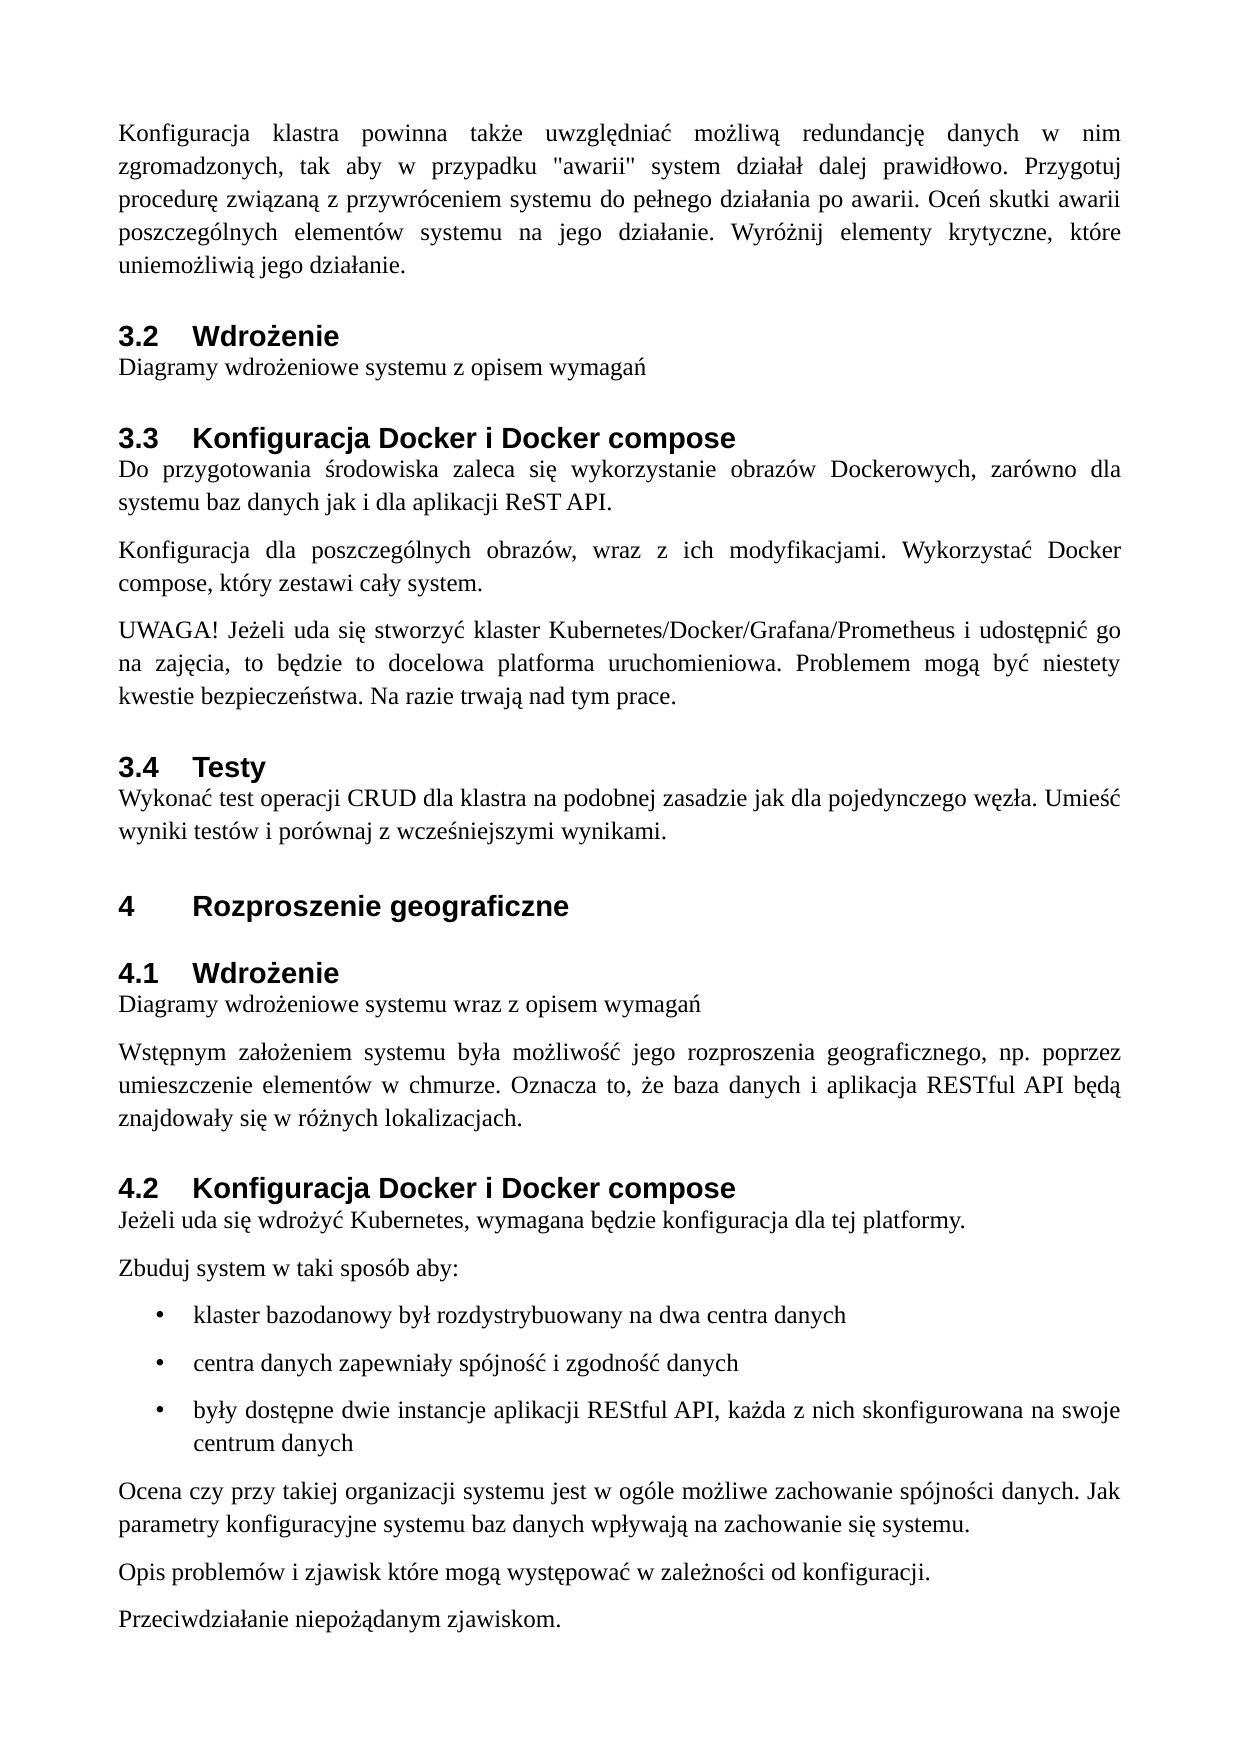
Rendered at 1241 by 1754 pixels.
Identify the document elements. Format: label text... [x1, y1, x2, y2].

text Diagramy wdrożeniowe systemu wraz z opisem wymagań [118, 989, 1122, 1018]
text Przeciwdziałanie niepożądanym zjawiskom. [118, 1604, 1122, 1633]
subtitle Wdrożenie [118, 319, 1122, 352]
text Zbuduj system w taki sposób aby: [118, 1253, 1122, 1281]
list klaster bazodanowy był rozdystrybuowany na dwa centra danych [156, 1300, 1122, 1329]
text Wykonać test operacji CRUD dla klastra na podobnej zasadzie jak dla pojedynczego węzła. Umieść wyniki testów i porównaj z wcześniejszymi wynikami. [118, 783, 1122, 845]
text Ocena czy przy takiej organizacji systemu jest w ogóle możliwe zachowanie spójności danych. Jak parametry konfiguracyjne systemu baz danych wpływają na zachowanie się systemu. [118, 1476, 1122, 1538]
text Opis problemów i zjawisk które mogą występować w zależności od konfiguracji. [118, 1557, 1122, 1586]
text Wstępnym założeniem systemu była możliwość jego rozproszenia geograficznego, np. poprzez umieszczenie elementów w chmurze. Oznacza to, że baza danych i aplikacja RESTful API będą znajdowały się w różnych lokalizacjach. [118, 1037, 1122, 1132]
text Konfiguracja klastra powinna także uwzględniać możliwą redundancję danych w nim zgromadzonych, tak aby w przypadku "awarii" system działał dalej prawidłowo. Przygotuj procedurę związaną z przywróceniem systemu do pełnego działania po awarii. Oceń skutki awarii poszczególnych elementów systemu na jego działanie. Wyróżnij elementy krytyczne, które uniemożliwią jego działanie. [118, 118, 1122, 279]
text UWAGA! Jeżeli uda się stworzyć klaster Kubernetes/Docker/Grafana/Prometheus i udostępnić go na zajęcia, to będzie to docelowa platforma uruchomieniowa. Problemem mogą być niestety kwestie bezpieczeństwa. Na razie trwają nad tym prace. [118, 615, 1122, 710]
text Diagramy wdrożeniowe systemu z opisem wymagań [118, 352, 1122, 381]
subtitle Wdrożenie [118, 956, 1122, 989]
text Konfiguracja dla poszczególnych obrazów, wraz z ich modyfikacjami. Wykorzystać Docker compose, który zestawi cały system. [118, 535, 1122, 597]
subtitle Testy [118, 750, 1122, 783]
list były dostępne dwie instancje aplikacji REStful API, każda z nich skonfigurowana na swoje centrum danych [156, 1396, 1122, 1457]
subtitle Konfiguracja Docker i Docker compose [118, 1172, 1122, 1205]
subtitle Rozproszenie geograficzne [118, 889, 1122, 923]
list centra danych zapewniały spójność i zgodność danych [156, 1348, 1122, 1377]
subtitle Konfiguracja Docker i Docker compose [118, 421, 1122, 454]
text Jeżeli uda się wdrożyć Kubernetes, wymagana będzie konfiguracja dla tej platformy. [118, 1205, 1122, 1234]
text Do przygotowania środowiska zaleca się wykorzystanie obrazów Dockerowych, zarówno dla systemu baz danych jak i dla aplikacji ReST API. [118, 454, 1122, 516]
